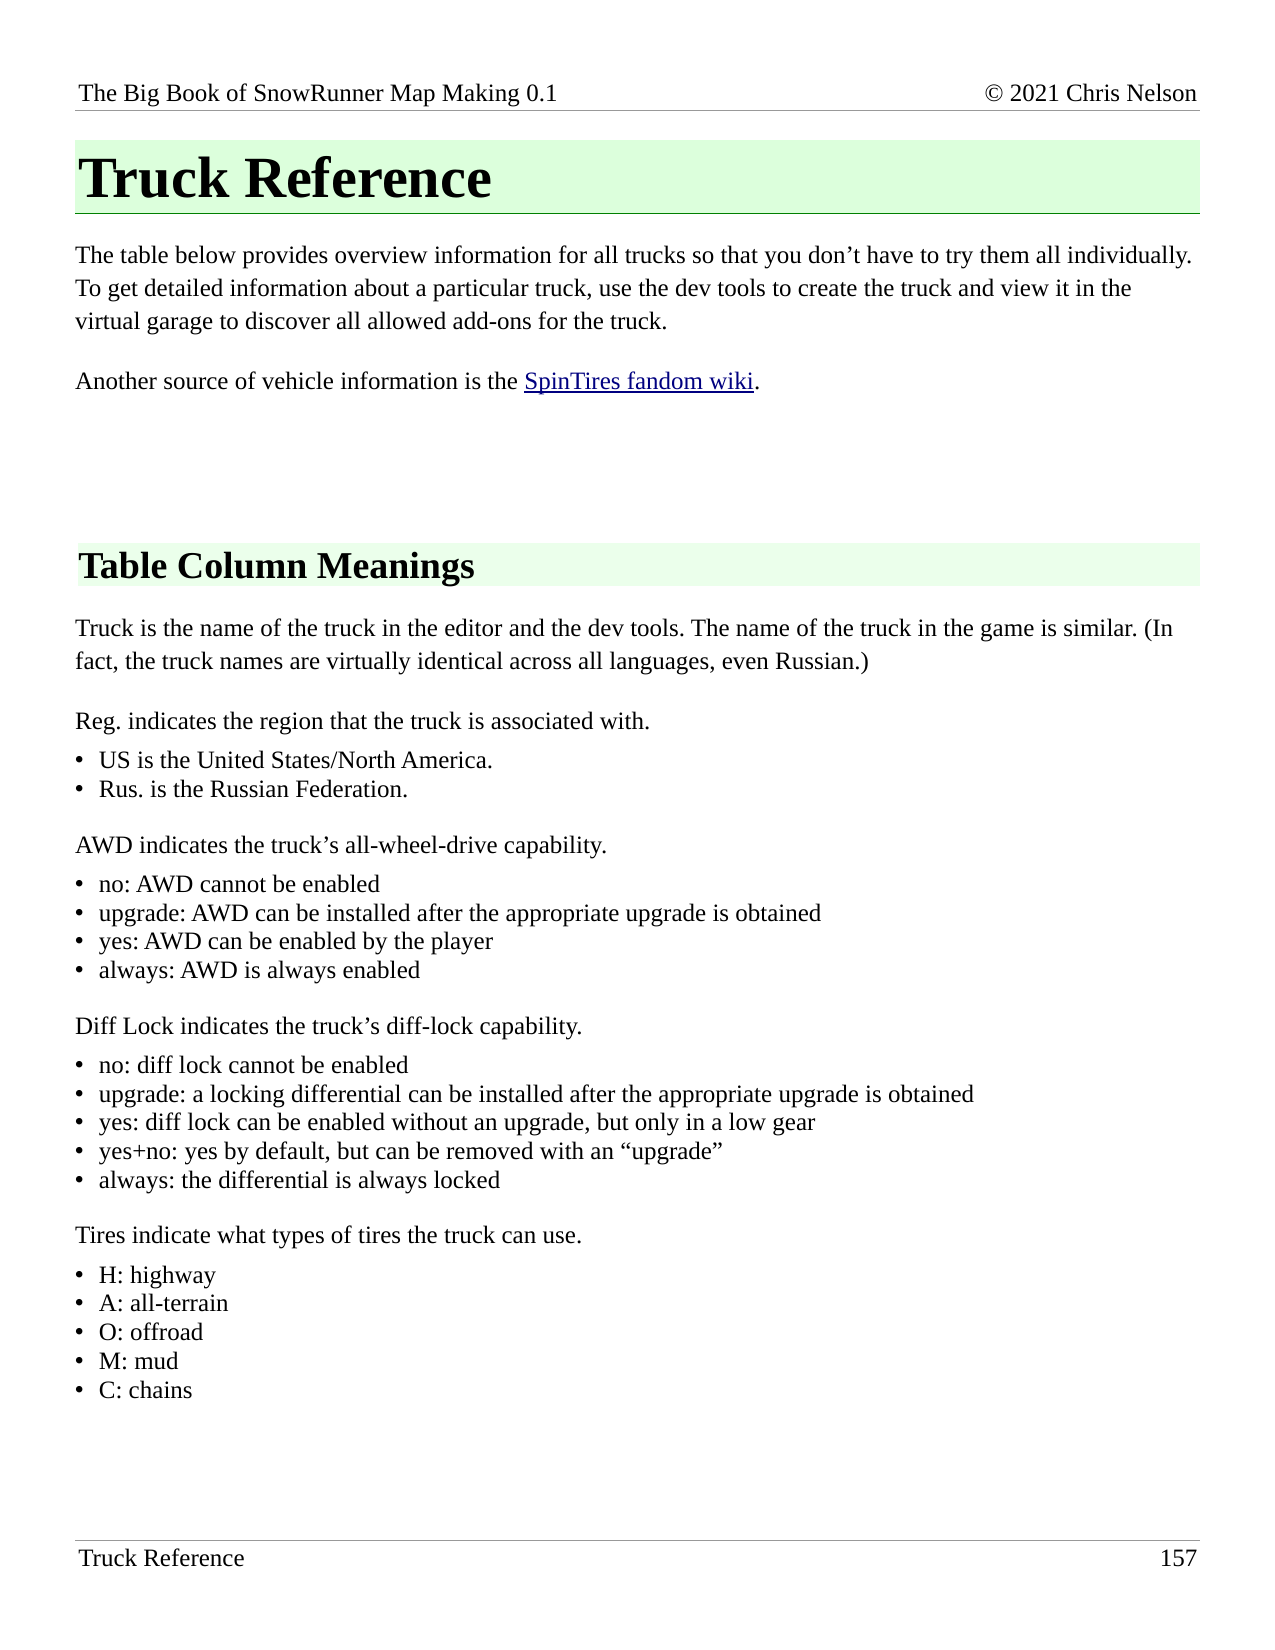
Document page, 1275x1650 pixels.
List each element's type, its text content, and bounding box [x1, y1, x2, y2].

list yes: AWD can be enabled by the player [75, 926, 1200, 955]
subtitle Truck Reference [75, 140, 1200, 213]
subtitle Diff Lock indicates the truck’s diff-lock capability. [75, 1011, 1200, 1039]
text The table below provides overview information for all trucks so that you don’t have to try them all individually. To get detailed information about a particular truck, use the dev tools to create the truck and view it in the virtual garage to discover all allowed add-ons for the truck. [75, 240, 1200, 335]
list no: AWD cannot be enabled [75, 869, 1200, 898]
list Rus. is the Russian Federation. [75, 774, 1200, 803]
list no: diff lock cannot be enabled [75, 1050, 1200, 1079]
list upgrade: a locking differential can be installed after the appropriate upgrade is obtained [75, 1079, 1200, 1107]
list H: highway [75, 1260, 1200, 1288]
list always: the differential is always locked [75, 1165, 1200, 1194]
list O: offroad [75, 1317, 1200, 1346]
list yes: diff lock can be enabled without an upgrade, but only in a low gear [75, 1107, 1200, 1136]
list yes+no: yes by default, but can be removed with an “upgrade” [75, 1136, 1200, 1165]
list A: all-terrain [75, 1288, 1200, 1317]
subtitle Reg. indicates the region that the truck is associated with. [75, 706, 1200, 735]
text Truck is the name of the truck in the editor and the dev tools. The name of the truck in the game is similar. (In fact, the truck names are virtually identical across all languages, even Russian.) [75, 613, 1200, 675]
list US is the United States/North America. [75, 745, 1200, 774]
subtitle Table Column Meanings [78, 543, 1200, 586]
list C: chains [75, 1375, 1200, 1403]
subtitle Tires indicate what types of tires the truck can use. [75, 1221, 1200, 1249]
subtitle AWD indicates the truck’s all-wheel-drive capability. [75, 830, 1200, 858]
list upgrade: AWD can be installed after the appropriate upgrade is obtained [75, 898, 1200, 926]
list always: AWD is always enabled [75, 955, 1200, 984]
text Another source of vehicle information is the SpinTires fandom wiki. [75, 366, 1200, 395]
list M: mud [75, 1346, 1200, 1375]
